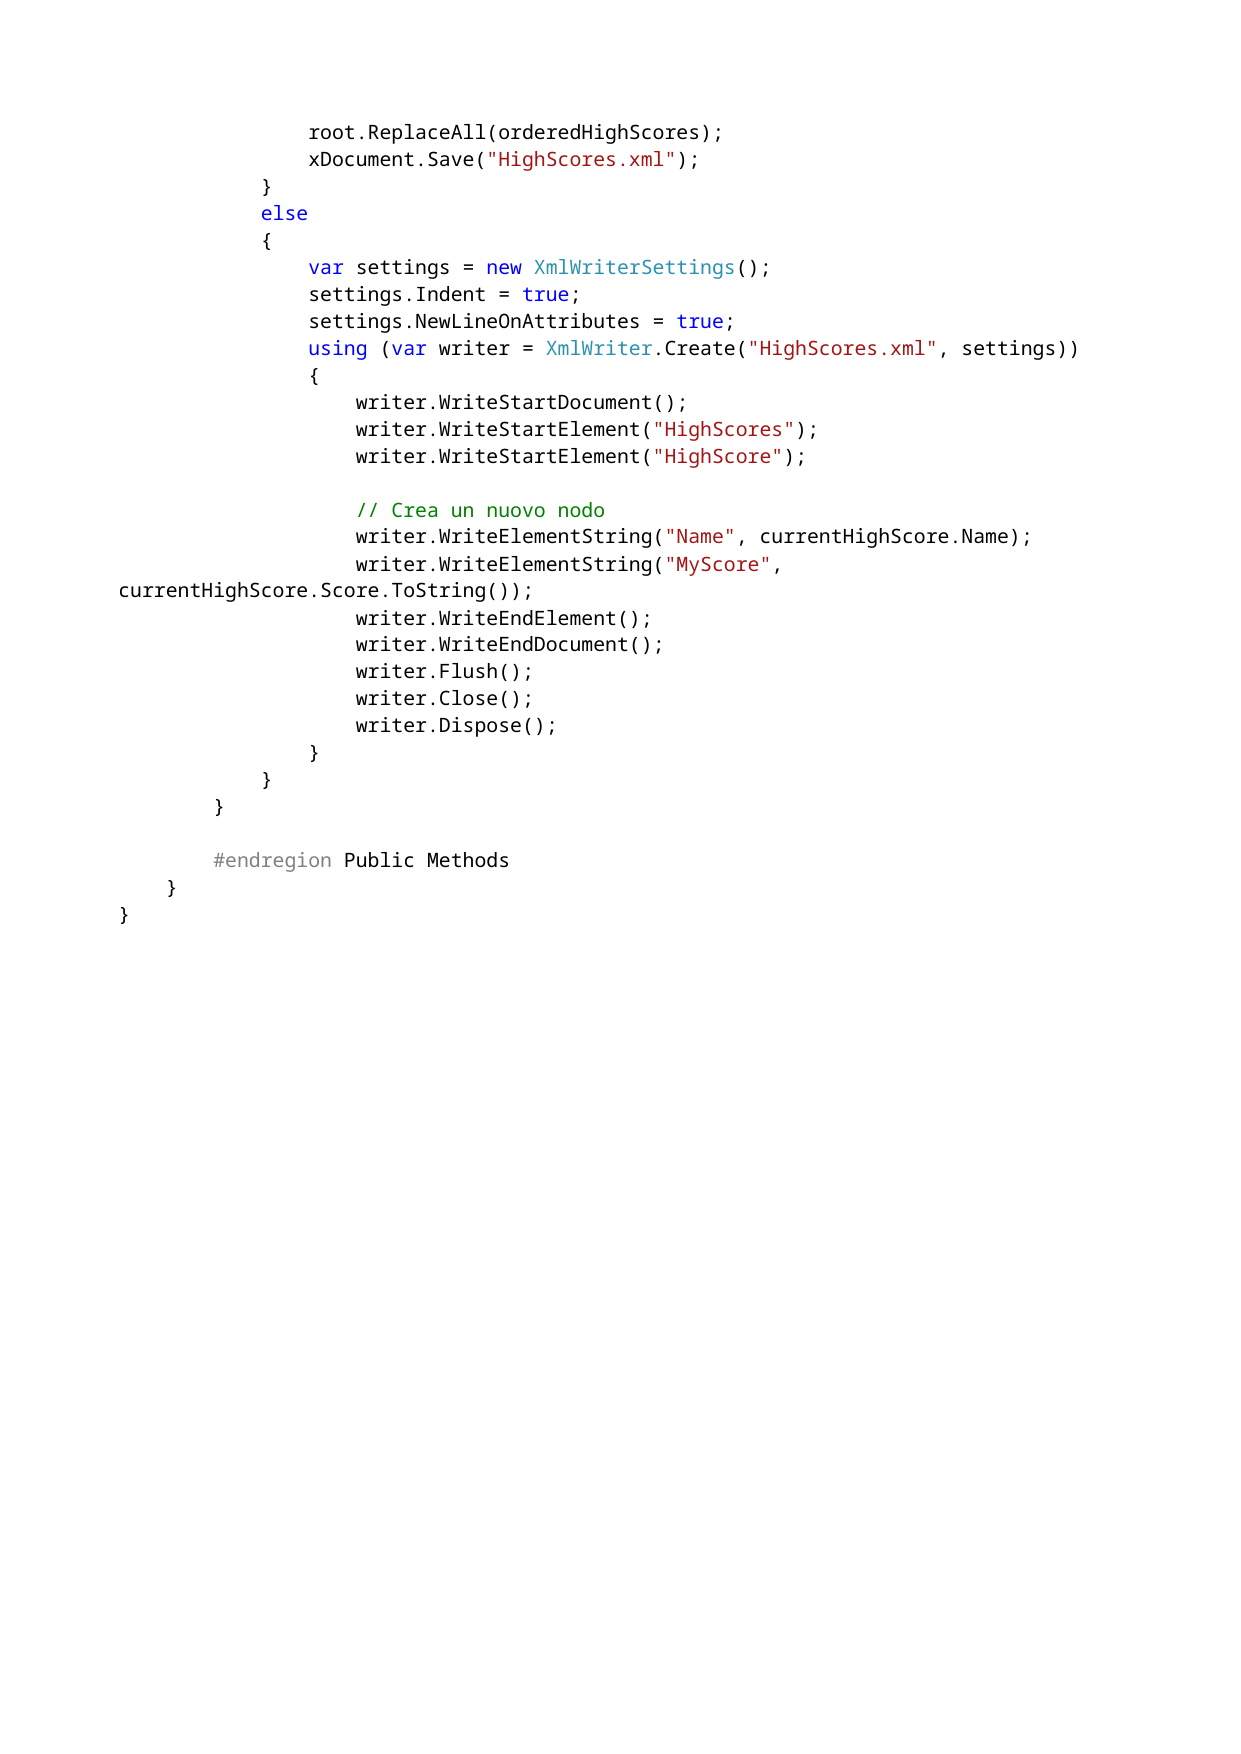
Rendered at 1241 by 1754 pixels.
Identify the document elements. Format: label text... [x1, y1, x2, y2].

text writer.Flush(); [118, 658, 1122, 685]
text writer.WriteEndElement(); [118, 604, 1122, 631]
text } [118, 793, 1122, 819]
text settings.NewLineOnAttributes = true; [118, 307, 1122, 334]
text } [118, 739, 1122, 766]
text writer.WriteStartDocument(); [118, 388, 1122, 415]
text else [118, 199, 1122, 226]
text writer.WriteEndDocument(); [118, 631, 1122, 658]
text } [118, 172, 1122, 199]
text var settings = new XmlWriterSettings(); [118, 253, 1122, 280]
text } [118, 766, 1122, 793]
text writer.Close(); [118, 685, 1122, 712]
text } [118, 901, 1122, 927]
text writer.WriteElementString("MyScore", currentHighScore.Score.ToString()); [118, 550, 1122, 604]
text xDocument.Save("HighScores.xml"); [118, 145, 1122, 172]
text using (var writer = XmlWriter.Create("HighScores.xml", settings)) [118, 334, 1122, 361]
text // Crea un nuovo nodo [118, 496, 1122, 523]
text root.ReplaceAll(orderedHighScores); [118, 118, 1122, 145]
text settings.Indent = true; [118, 280, 1122, 307]
text #endregion Public Methods [118, 847, 1122, 873]
text { [118, 226, 1122, 253]
text writer.Dispose(); [118, 712, 1122, 739]
text writer.WriteStartElement("HighScores"); [118, 415, 1122, 442]
text } [118, 873, 1122, 901]
text writer.WriteElementString("Name", currentHighScore.Name); [118, 523, 1122, 550]
text writer.WriteStartElement("HighScore"); [118, 442, 1122, 469]
text { [118, 361, 1122, 388]
